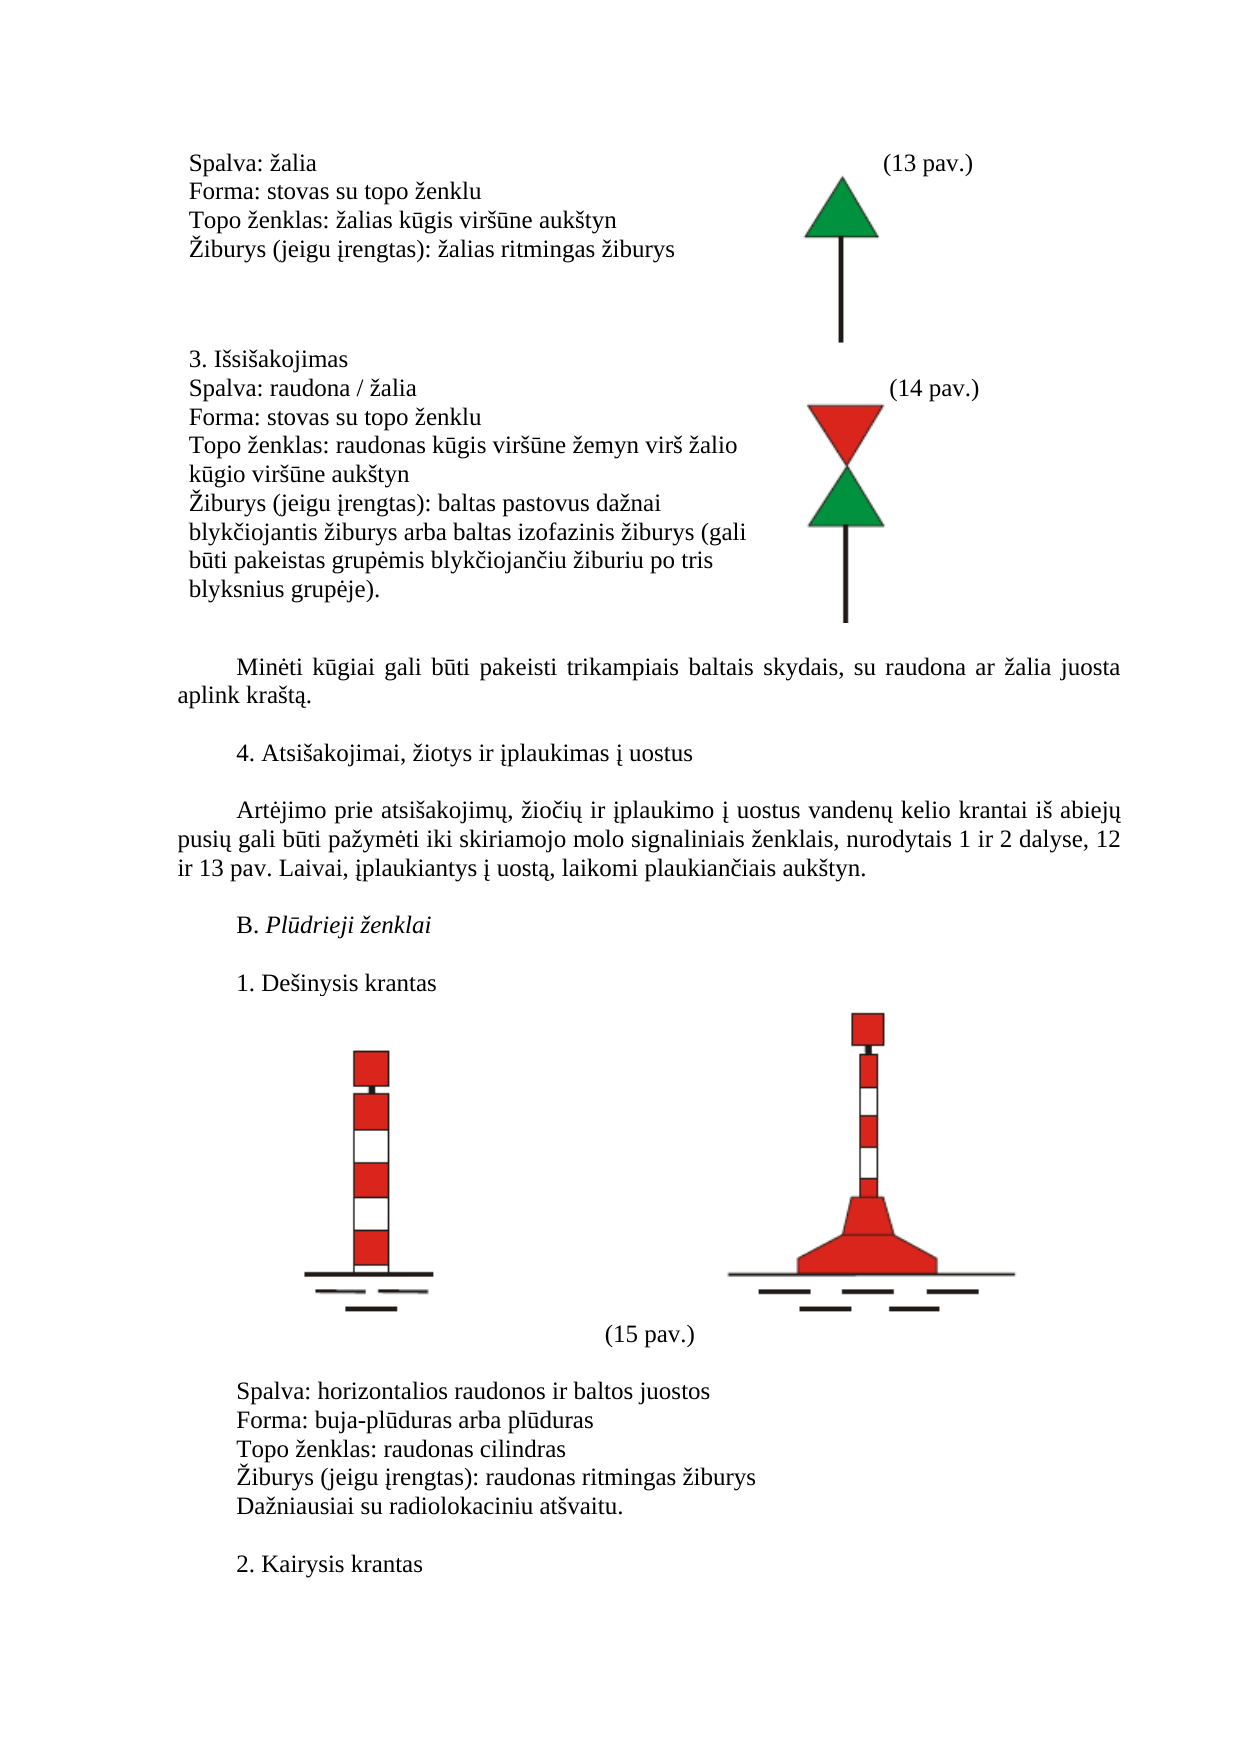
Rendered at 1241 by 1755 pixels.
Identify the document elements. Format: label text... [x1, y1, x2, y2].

table_cell (14 pav.) [786, 373, 1122, 623]
table_cell 3. Išsišakojimas [177, 344, 786, 373]
table_cell [786, 344, 1122, 373]
table_cell (13 pav.) [786, 148, 1122, 344]
text Dažniausiai su radiolokaciniu atšvaitu. [177, 1491, 1122, 1520]
text (15 pav.) [177, 1319, 1122, 1347]
text Artėjimo prie atsišakojimų, žiočių ir įplaukimo į uostus vandenų kelio krantai iš abiejų pusių gali būti pažymėti iki skiriamojo molo signaliniais ženklais, nurodytais 1 ir 2 dalyse, 12 ir 13 pav. Laivai, įplaukiantys į uostą, laikomi plaukiančiais aukštyn. [177, 796, 1122, 882]
table_cell Spalva: žalia Forma: stovas su topo ženklu Topo ženklas: žalias kūgis viršūne aukštyn Žiburys (jeigu įrengtas): žalias ritmingas žiburys [177, 148, 786, 344]
text Topo ženklas: raudonas cilindras [177, 1434, 1122, 1462]
text Žiburys (jeigu įrengtas): raudonas ritmingas žiburys [177, 1462, 1122, 1491]
text Minėti kūgiai gali būti pakeisti trikampiais baltais skydais, su raudona ar žalia juosta aplink kraštą. [177, 652, 1122, 709]
text Spalva: horizontalios raudonos ir baltos juostos [177, 1376, 1122, 1405]
text Forma: buja-plūduras arba plūduras [177, 1405, 1122, 1434]
text 4. Atsišakojimai, žiotys ir įplaukimas į uostus [177, 738, 1122, 767]
text B. Plūdrieji ženklai [177, 911, 1122, 939]
text 2. Kairysis krantas [177, 1549, 1122, 1577]
text 1. Dešinysis krantas [177, 968, 1122, 997]
table_cell Spalva: raudona / žalia Forma: stovas su topo ženklu Topo ženklas: raudonas kūgis viršūne žemyn virš žalio kūgio viršūne aukštyn Žiburys (jeigu įrengtas): baltas pastovus dažnai blykčiojantis žiburys arba baltas izofazinis žiburys (gali būti pakeistas grupėmis blykčiojančiu žiburiu po tris blyksnius grupėje). [177, 373, 786, 623]
